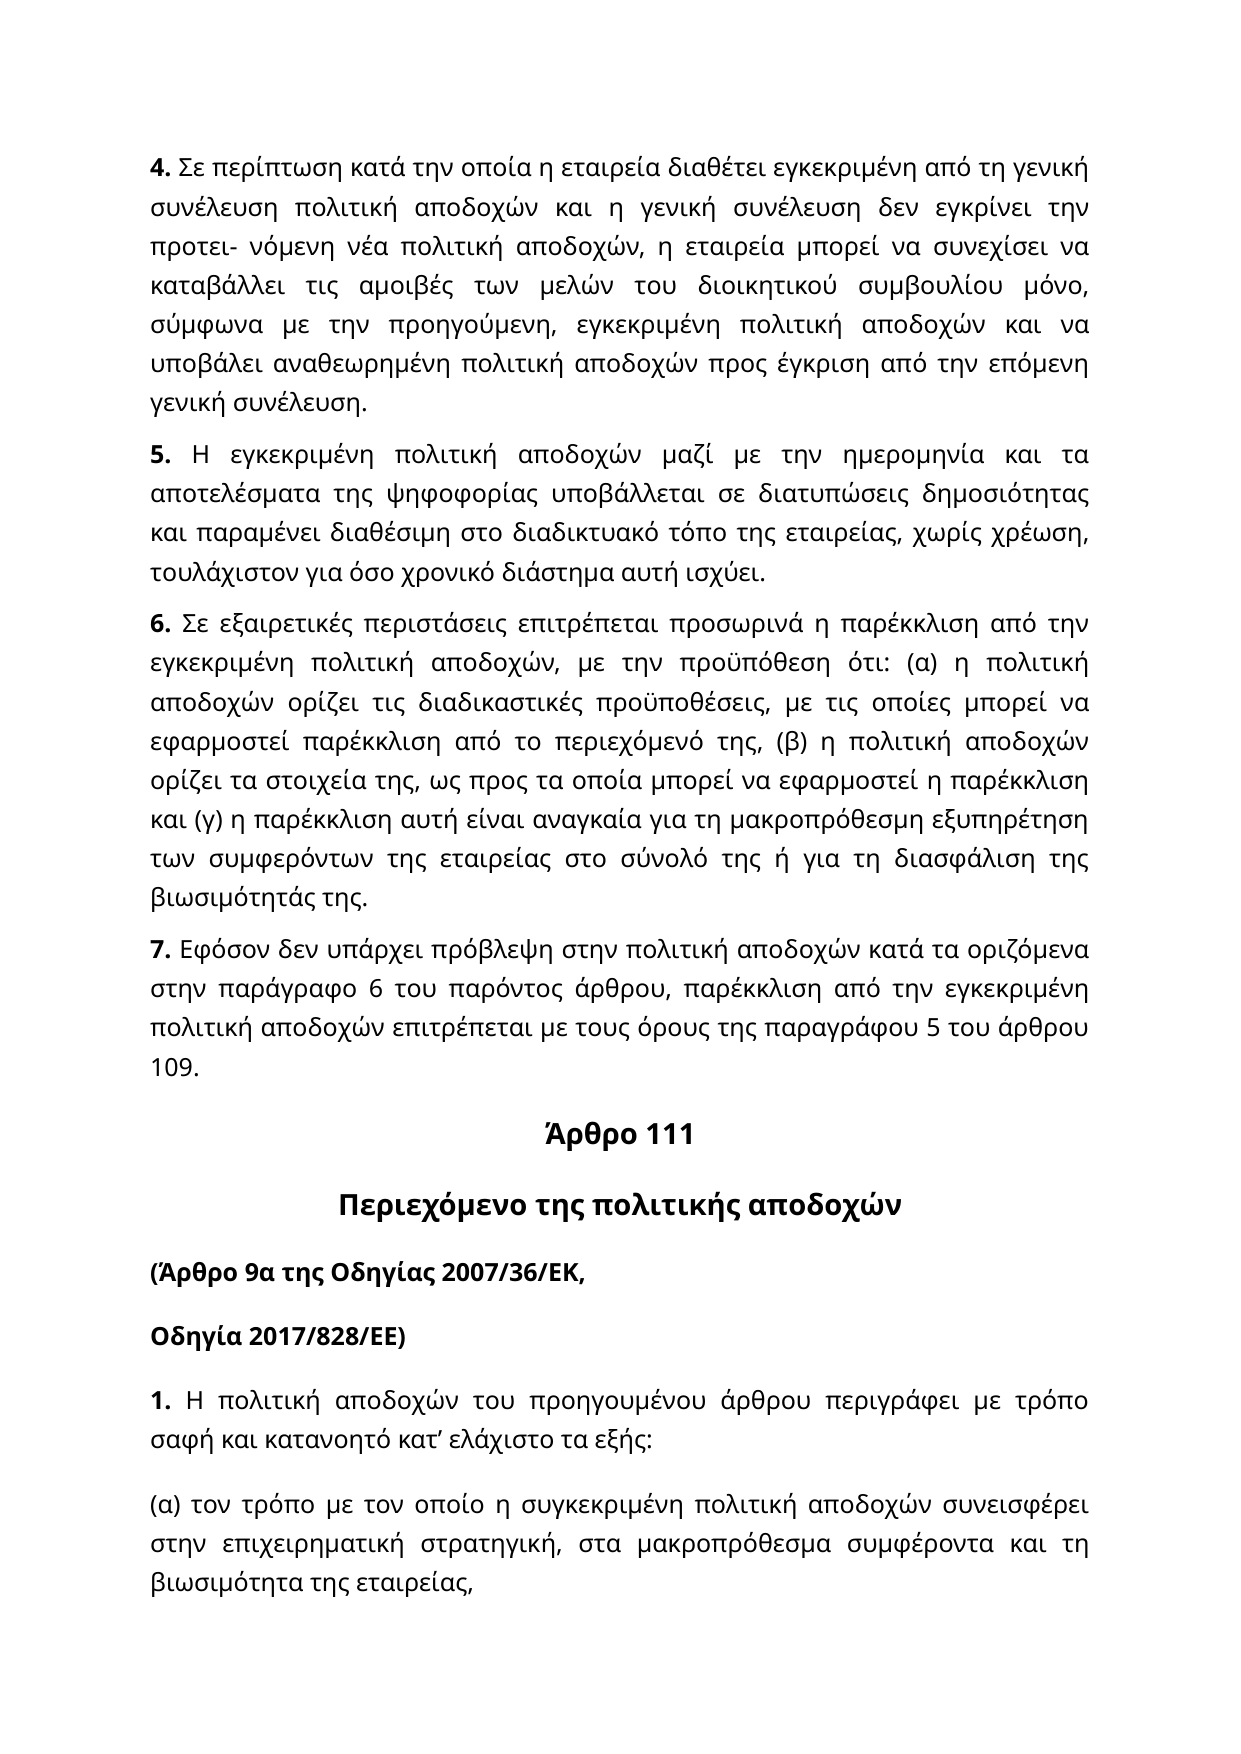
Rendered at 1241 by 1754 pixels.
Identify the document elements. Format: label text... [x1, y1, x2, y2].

text (Άρθρο 9α της Οδηγίας 2007/36/ΕΚ, [150, 1254, 1090, 1289]
subtitle Άρθρο 111 [150, 1113, 1090, 1153]
text 4. Σε περίπτωση κατά την οποία η εταιρεία διαθέτει εγκεκριμένη από τη γενική συνέλευση πολιτική αποδοχών και η γενική συνέλευση δεν εγκρίνει την προτει- νόμενη νέα πολιτική αποδοχών, η εταιρεία μπορεί να συνεχίσει να καταβάλλει τις αμοιβές των μελών του διοικητικού συμβουλίου μόνο, σύμφωνα με την προηγούμενη, εγκεκριμένη πολιτική αποδοχών και να υποβάλει αναθεωρημένη πολιτική αποδοχών προς έγκριση από την επόμενη γενική συνέλευση. [150, 150, 1090, 419]
text 7. Εφόσον δεν υπάρχει πρόβλεψη στην πολιτική αποδοχών κατά τα οριζόμενα στην παράγραφο 6 του παρόντος άρθρου, παρέκκλιση από την εγκεκριμένη πολιτική αποδοχών επιτρέπεται με τους όρους της παραγράφου 5 του άρθρου 109. [150, 932, 1090, 1083]
text 6. Σε εξαιρετικές περιστάσεις επιτρέπεται προσωρινά η παρέκκλιση από την εγκεκριμένη πολιτική αποδοχών, με την προϋπόθεση ότι: (α) η πολιτική αποδοχών ορίζει τις διαδικαστικές προϋποθέσεις, με τις οποίες μπορεί να εφαρμοστεί παρέκκλιση από το περιεχόμενό της, (β) η πολιτική αποδοχών ορίζει τα στοιχεία της, ως προς τα οποία μπορεί να εφαρμοστεί η παρέκκλιση και (γ) η παρέκκλιση αυτή είναι αναγκαία για τη μακροπρόθεσμη εξυπηρέτηση των συμφερόντων της εταιρείας στο σύνολό της ή για τη διασφάλιση της βιωσιμότητάς της. [150, 606, 1090, 914]
text (α) τον τρόπο με τον οποίο η συγκεκριμένη πολιτική αποδοχών συνεισφέρει στην επιχειρηματική στρατηγική, στα μακροπρόθεσμα συμφέροντα και τη βιωσιμότητα της εταιρείας, [150, 1486, 1090, 1599]
text Οδηγία 2017/828/ΕΕ) [150, 1319, 1090, 1353]
text 5. Η εγκεκριμένη πολιτική αποδοχών μαζί με την ημερομηνία και τα αποτελέσματα της ψηφοφορίας υποβάλλεται σε διατυπώσεις δημοσιότητας και παραμένει διαθέσιμη στο διαδικτυακό τόπο της εταιρείας, χωρίς χρέωση, τουλάχιστον για όσο χρονικό διάστημα αυτή ισχύει. [150, 437, 1090, 588]
text 1. Η πολιτική αποδοχών του προηγουμένου άρθρου περιγράφει με τρόπο σαφή και κατανοητό κατ’ ελάχιστο τα εξής: [150, 1383, 1090, 1456]
subtitle Περιεχόμενο της πολιτικής αποδοχών [150, 1184, 1090, 1224]
